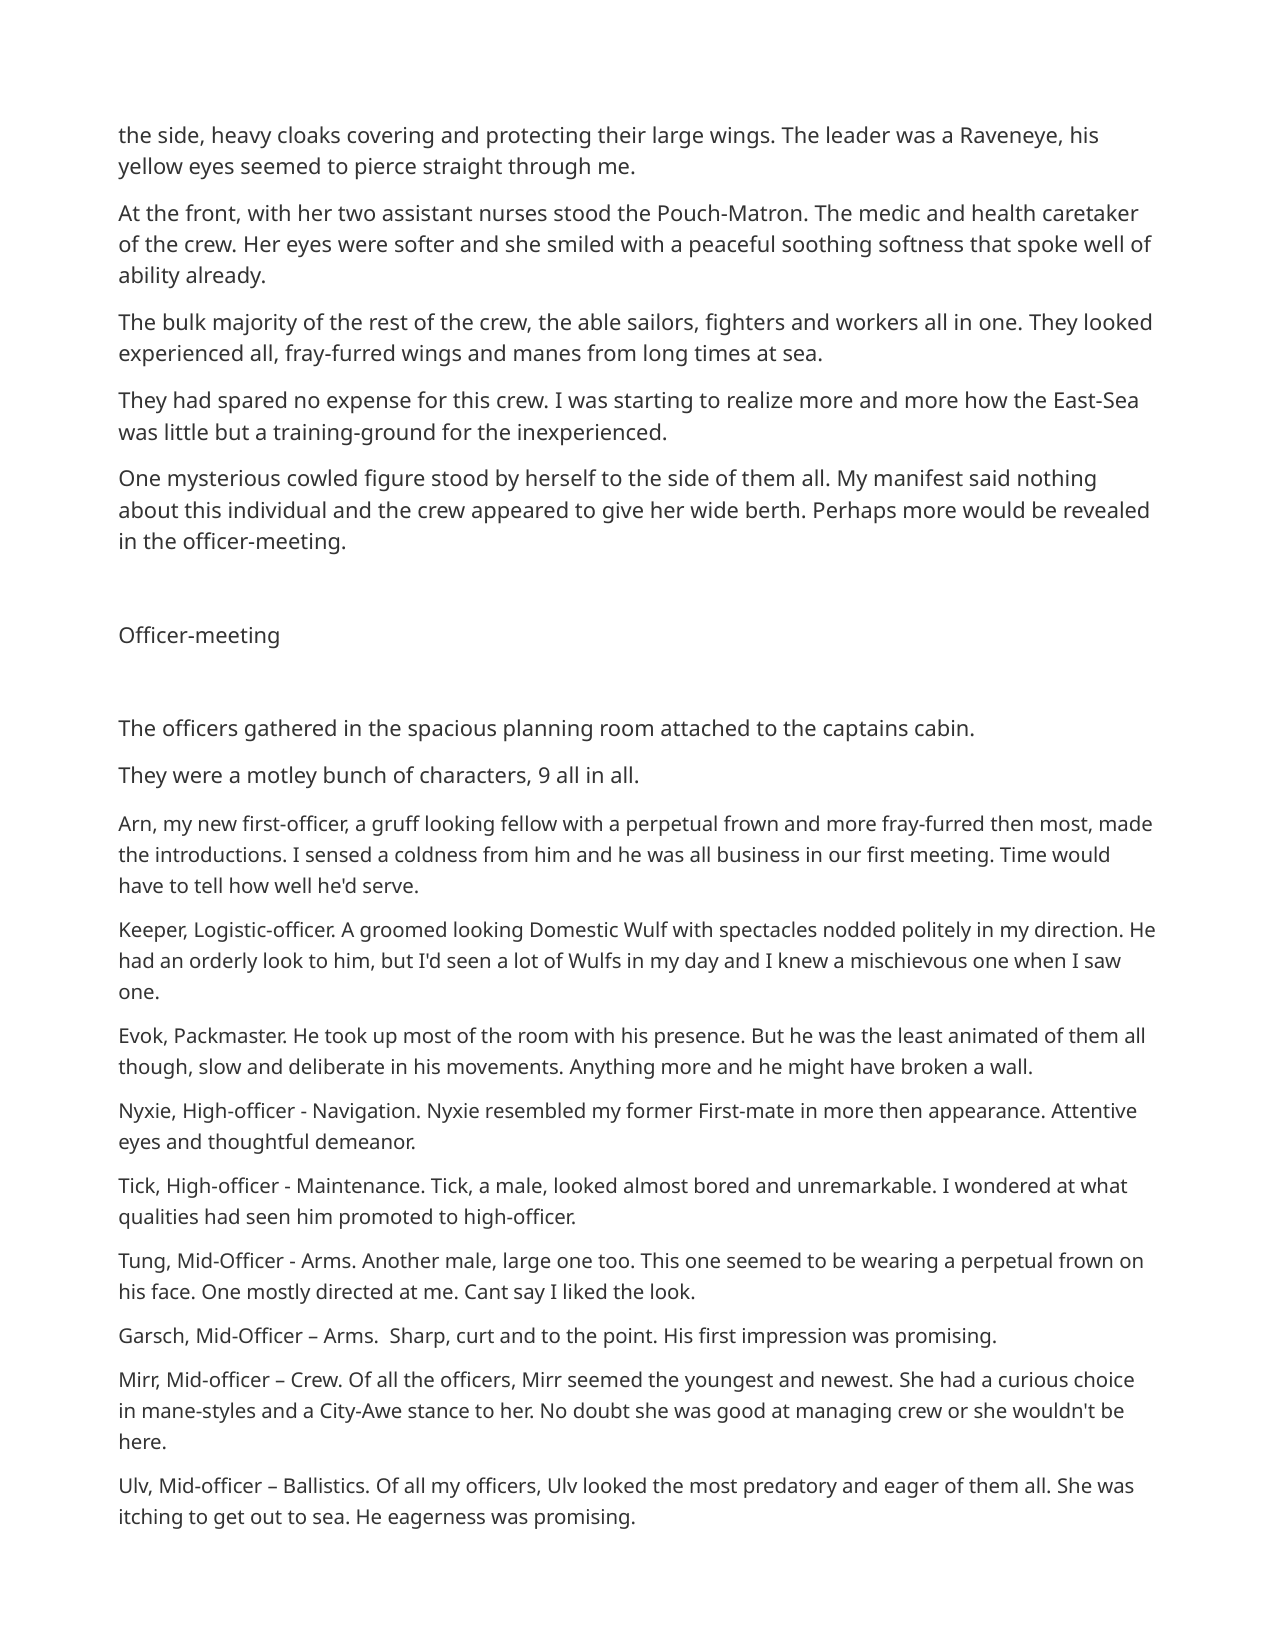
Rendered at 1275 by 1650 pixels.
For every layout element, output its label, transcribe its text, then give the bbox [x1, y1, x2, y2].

text The officers gathered in the spacious planning room attached to the captains cabin. [118, 712, 1157, 743]
text Garsch, Mid-Officer – Arms. Sharp, curt and to the point. His first impression was promising. [118, 1318, 1157, 1349]
text Officer-meeting [118, 618, 1157, 649]
text Nyxie, High-officer - Navigation. Nyxie resembled my former First-mate in more then appearance. Attentive eyes and thoughtful demeanor. [118, 1093, 1157, 1156]
text Evok, Packmaster. He took up most of the room with his presence. But he was the least animated of them all though, slow and deliberate in his movements. Anything more and he might have broken a wall. [118, 1018, 1157, 1081]
text Tung, Mid-Officer - Arms. Another male, large one too. This one seemed to be wearing a perpetual frown on his face. One mostly directed at me. Cant say I liked the look. [118, 1243, 1157, 1306]
text Tick, High-officer - Maintenance. Tick, a male, looked almost bored and unremarkable. I wondered at what qualities had seen him promoted to high-officer. [118, 1168, 1157, 1231]
text Keeper, Logistic-officer. A groomed looking Domestic Wulf with spectacles nodded politely in my direction. He had an orderly look to him, but I'd seen a lot of Wulfs in my day and I knew a mischievous one when I saw one. [118, 912, 1157, 1006]
text the side, heavy cloaks covering and protecting their large wings. The leader was a Raveneye, his yellow eyes seemed to pierce straight through me. [118, 118, 1157, 181]
text Arn, my new first-officer, a gruff looking fellow with a perpetual frown and more fray-furred then most, made the introductions. I sensed a coldness from him and he was all business in our first meeting. Time would have to tell how well he'd serve. [118, 806, 1157, 899]
text At the front, with her two assistant nurses stood the Pouch-Matron. The medic and health caretaker of the crew. Her eyes were softer and she smiled with a peaceful soothing softness that spoke well of ability already. [118, 196, 1157, 290]
text Ulv, Mid-officer – Ballistics. Of all my officers, Ulv looked the most predatory and eager of them all. She was itching to get out to sea. He eagerness was promising. [118, 1468, 1157, 1531]
text They had spared no expense for this crew. I was starting to realize more and more how the East-Sea was little but a training-ground for the inexperienced. [118, 384, 1157, 446]
text The bulk majority of the rest of the crew, the able sailors, fighters and workers all in one. They looked experienced all, fray-furred wings and manes from long times at sea. [118, 306, 1157, 368]
text They were a motley bunch of characters, 9 all in all. [118, 759, 1157, 790]
text One mysterious cowled figure stood by herself to the side of them all. My manifest said nothing about this individual and the crew appeared to give her wide berth. Perhaps more would be revealed in the officer-meeting. [118, 462, 1157, 556]
text Mirr, Mid-officer – Crew. Of all the officers, Mirr seemed the youngest and newest. She had a curious choice in mane-styles and a City-Awe stance to her. No doubt she was good at managing crew or she wouldn't be here. [118, 1362, 1157, 1456]
